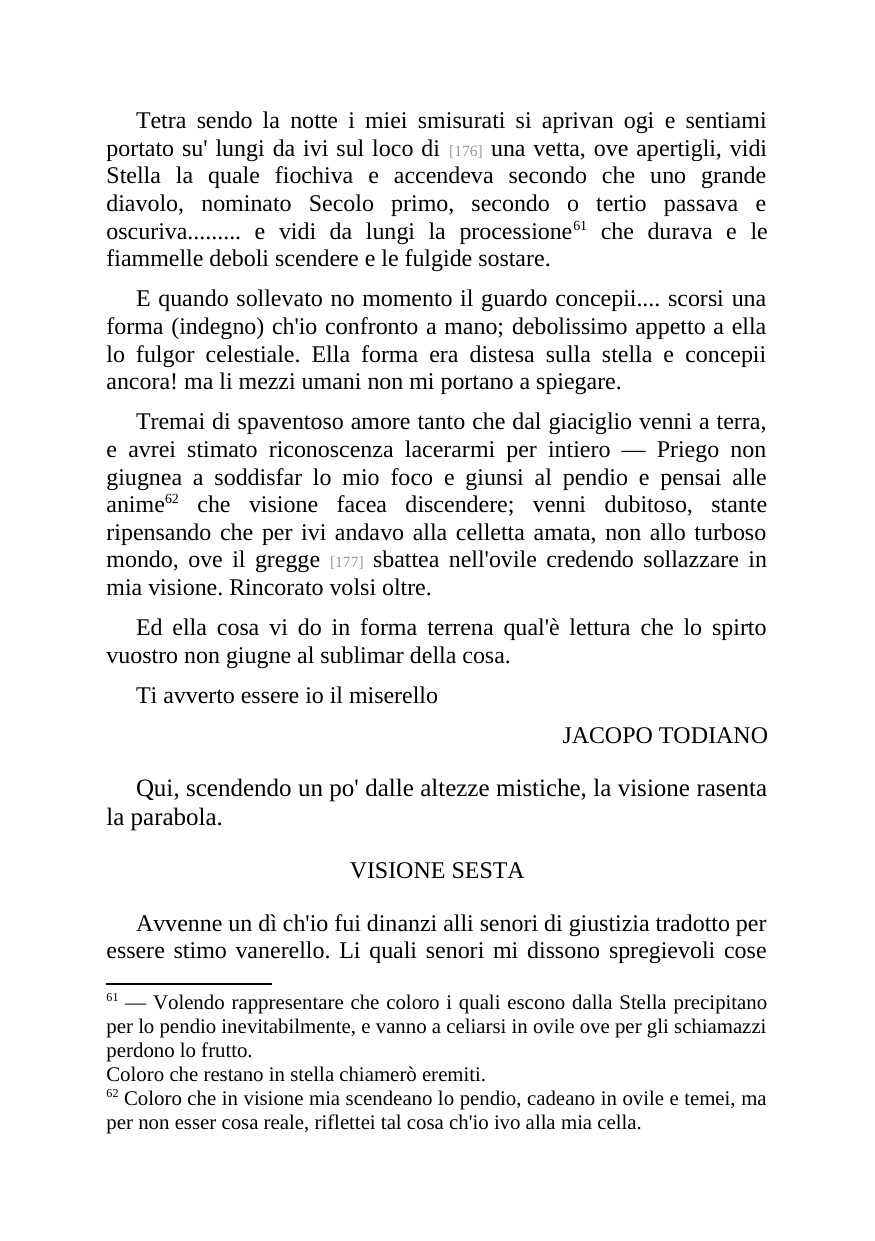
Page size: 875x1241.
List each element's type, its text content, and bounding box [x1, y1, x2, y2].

text E quando sollevato no momento il guardo concepii.... scorsi una forma (indegno) ch'io confronto a mano; debolissimo appetto a ella lo fulgor celestiale. Ella forma era distesa sulla stella e concepii ancora! ma li mezzi umani non mi portano a spiegare. [106, 284, 768, 395]
text Avvenne un dì ch'io fui dinanzi alli senori di giustizia tradotto per essere stimo vanerello. Li quali senori mi dissono spregievoli cose [106, 908, 768, 964]
text — Volendo rappresentare che coloro i quali escono dalla Stella precipitano per lo pendio inevitabilmente, e vanno a celiarsi in ovile ove per gli schiamazzi perdono lo frutto. [106, 989, 768, 1062]
text Coloro che restano in stella chiamerò eremiti. [106, 1062, 768, 1086]
text Coloro che in visione mia scendeano lo pendio, cadeano in ovile e temei, ma per non esser cosa reale, riflettei tal cosa ch'io ivo alla mia cella. [106, 1086, 768, 1134]
text Qui, scendendo un po' dalle altezze mistiche, la visione rasenta la parabola. [106, 773, 768, 831]
text Ed ella cosa vi do in forma terrena qual'è lettura che lo spirto vuostro non giugne al sublimar della cosa. [106, 613, 768, 668]
text Tetra sendo la notte i miei smisurati si aprivan ogi e sentiami portato su' lungi da ivi sul loco di [176] una vetta, ove apertigli, vidi Stella la quale fiochiva e accendeva secondo che uno grande diavolo, nominato Secolo primo, secondo o tertio passava e oscuriva......... e vidi da lungi la processione che durava e le fiammelle deboli scendere e le fulgide sostare. [106, 106, 768, 272]
text JACOPO TODIANO [106, 721, 768, 748]
text Ti avverto essere io il miserello [106, 681, 768, 708]
title VISIONE SESTA [106, 856, 768, 883]
text Tremai di spaventoso amore tanto che dal giaciglio venni a terra, e avrei stimato riconoscenza lacerarmi per intiero — Priego non giugnea a soddisfar lo mio foco e giunsi al pendio e pensai alle anime che visione facea discendere; venni dubitoso, stante ripensando che per ivi andavo alla celletta amata, non allo turboso mondo, ove il gregge [177] sbattea nell'ovile credendo sollazzare in mia visione. Rincorato volsi oltre. [106, 407, 768, 601]
